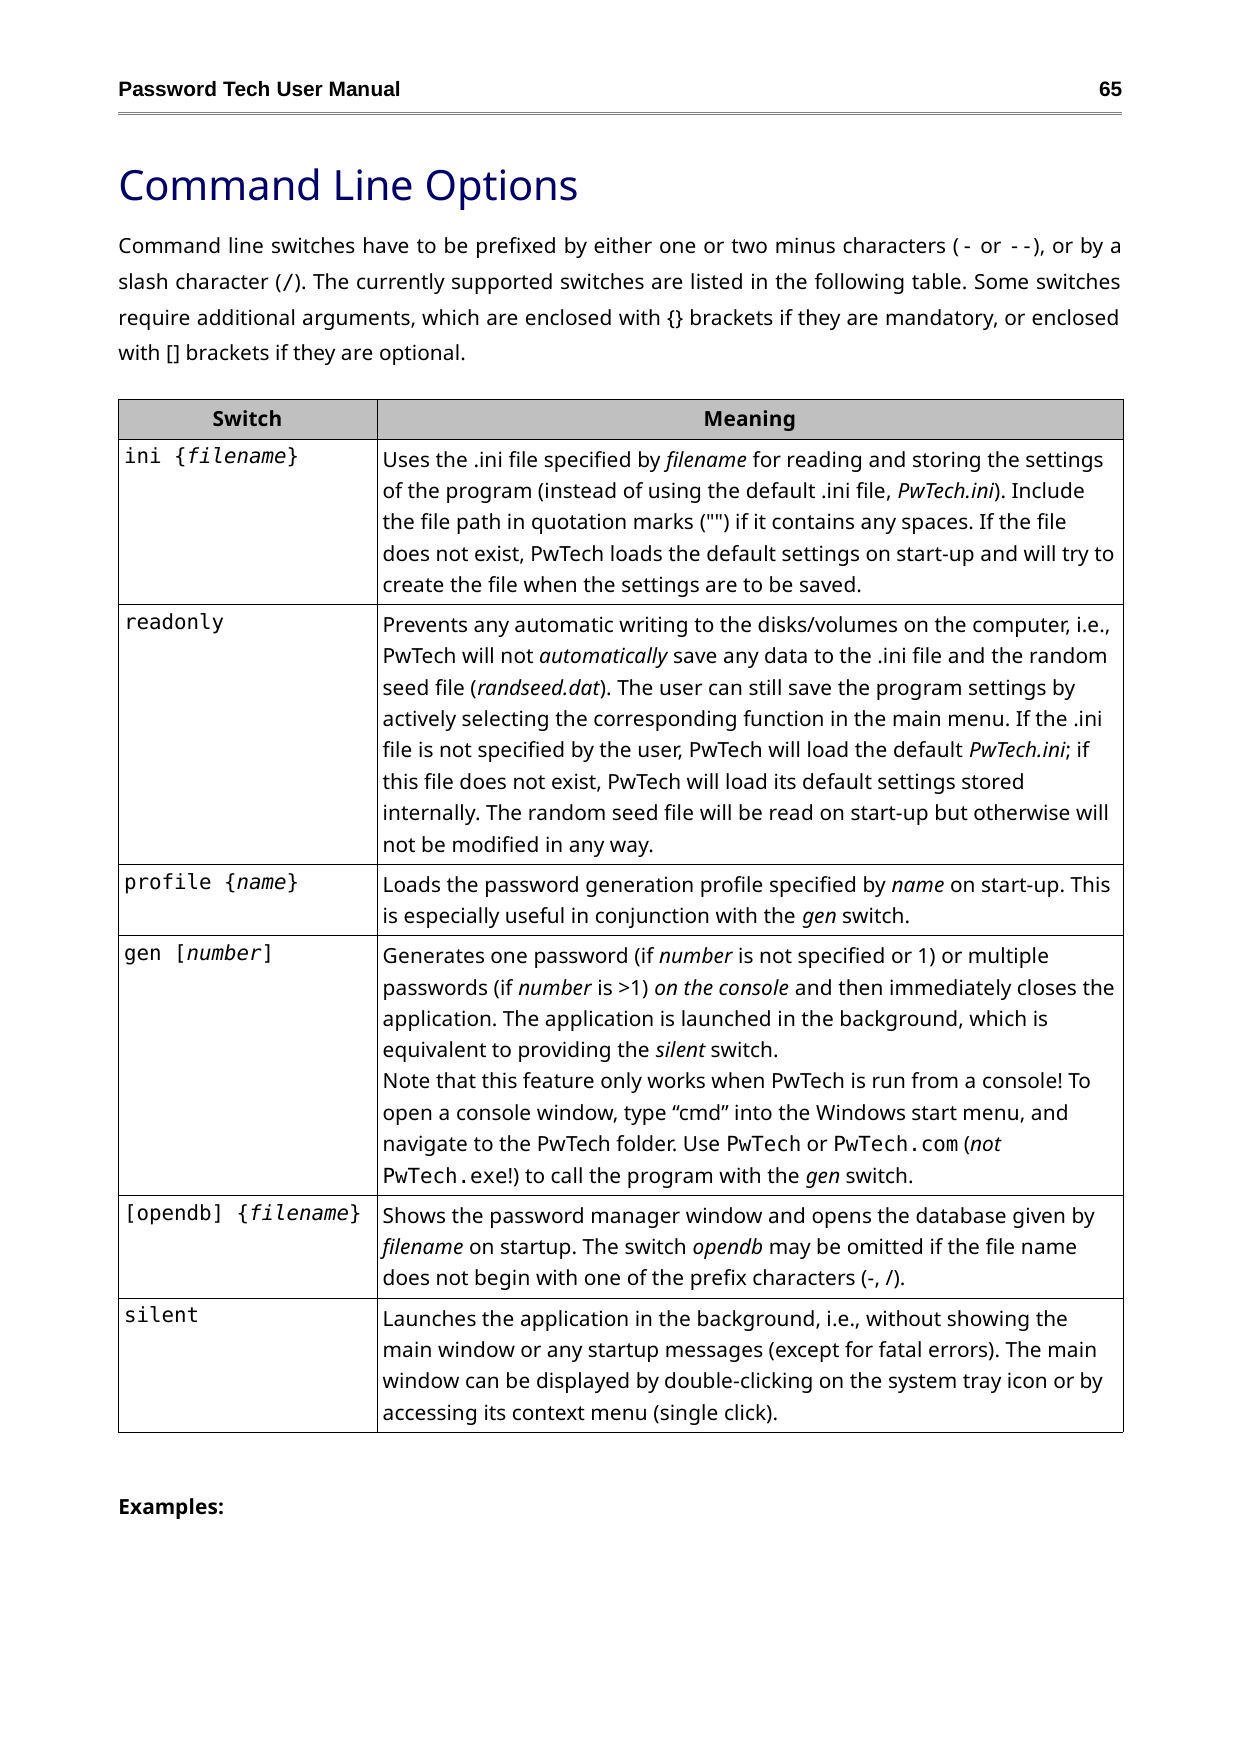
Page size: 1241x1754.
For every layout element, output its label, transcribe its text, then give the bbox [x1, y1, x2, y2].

table_cell Launches the application in the background, i.e., without showing the main window or any startup messages (except for fatal errors). The main window can be displayed by double-clicking on the system tray icon or by accessing its context menu (single click). [378, 1299, 1123, 1432]
table_cell Loads the password generation profile specified by name on start-up. This is especially useful in conjunction with the gen switch. [378, 865, 1123, 935]
table_header Meaning [378, 400, 1123, 439]
table_cell Uses the .ini file specified by filename for reading and storing the settings of the program (instead of using the default .ini file, PwTech.ini). Include the file path in quotation marks ("") if it contains any spaces. If the file does not exist, PwTech loads the default settings on start-up and will try to create the file when the settings are to be saved. [378, 440, 1123, 604]
table_cell ini {filename} [119, 440, 377, 604]
text Examples: [118, 1492, 1122, 1521]
table_cell gen [number] [119, 936, 377, 1195]
table_cell profile {name} [119, 865, 377, 935]
table_cell Prevents any automatic writing to the disks/volumes on the computer, i.e., PwTech will not automatically save any data to the .ini file and the random seed file (randseed.dat). The user can still save the program settings by actively selecting the corresponding function in the main menu. If the .ini file is not specified by the user, PwTech will load the default PwTech.ini; if this file does not exist, PwTech will load its default settings stored internally. The random seed file will be read on start-up but otherwise will not be modified in any way. [378, 605, 1123, 864]
table_cell [opendb] {filename} [119, 1196, 377, 1298]
table_cell readonly [119, 605, 377, 864]
table_cell silent [119, 1299, 377, 1432]
table_header Switch [119, 400, 377, 439]
table_cell Shows the password manager window and opens the database given by filename on startup. The switch opendb may be omitted if the file name does not begin with one of the prefix characters (-, /). [378, 1196, 1123, 1298]
text Command line switches have to be prefixed by either one or two minus characters (- or --), or by a slash character (/). The currently supported switches are listed in the following table. Some switches require additional arguments, which are enclosed with {} brackets if they are mandatory, or enclosed with [] brackets if they are optional. [118, 231, 1122, 367]
subtitle Command Line Options [118, 156, 1122, 212]
table_cell Generates one password (if number is not specified or 1) or multiple passwords (if number is >1) on the console and then immediately closes the application. The application is launched in the background, which is equivalent to providing the silent switch. Note that this feature only works when PwTech is run from a console! To open a console window, type “cmd” into the Windows start menu, and navigate to the PwTech folder. Use PwTech or PwTech.com (not PwTech.exe!) to call the program with the gen switch. [378, 936, 1123, 1195]
